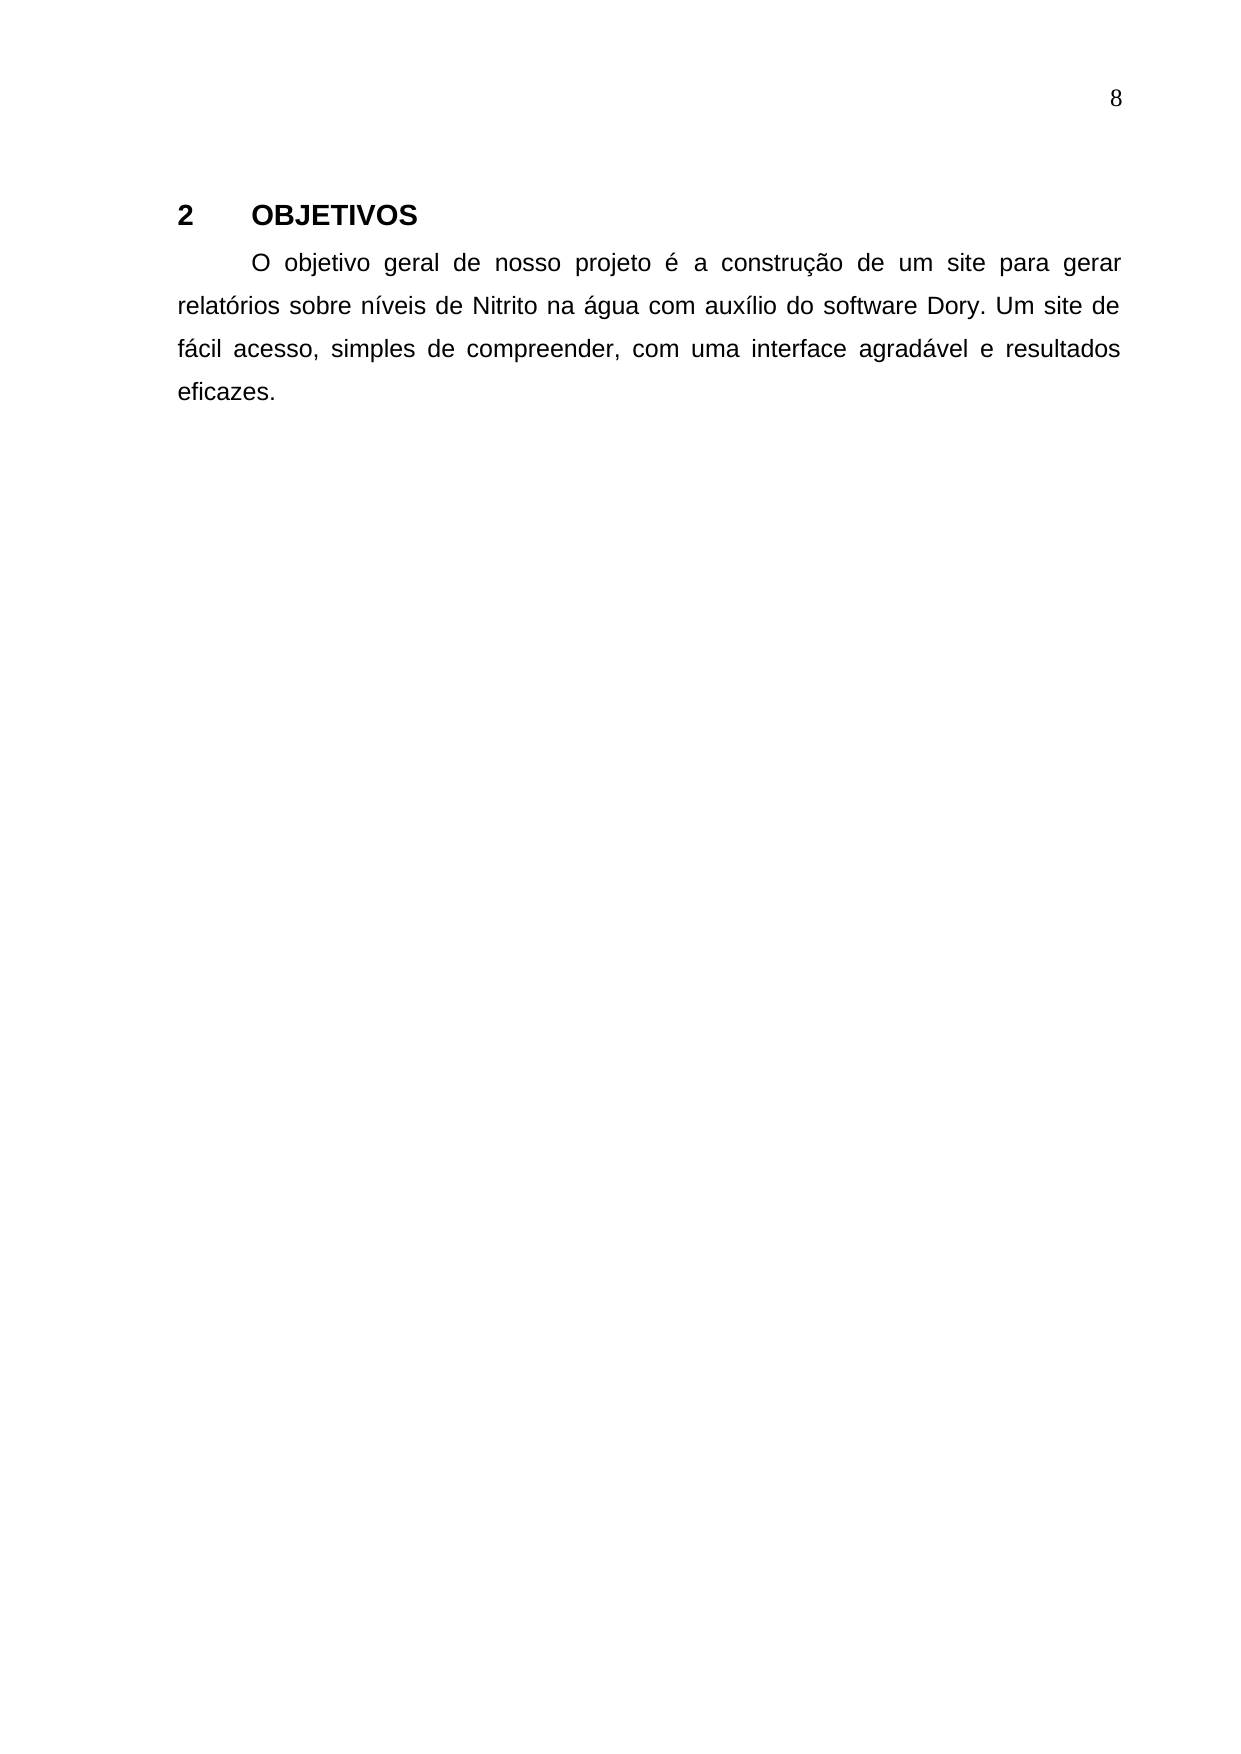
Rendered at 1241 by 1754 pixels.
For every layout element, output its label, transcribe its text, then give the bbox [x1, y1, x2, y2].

text O objetivo geral de nosso projeto é a construção de um site para gerar relatórios sobre níveis de Nitrito na água com auxílio do software Dory. Um site de fácil acesso, simples de compreender, com uma interface agradável e resultados eficazes. [177, 248, 1122, 406]
subtitle 2 OBJETIVOS [177, 198, 1122, 231]
